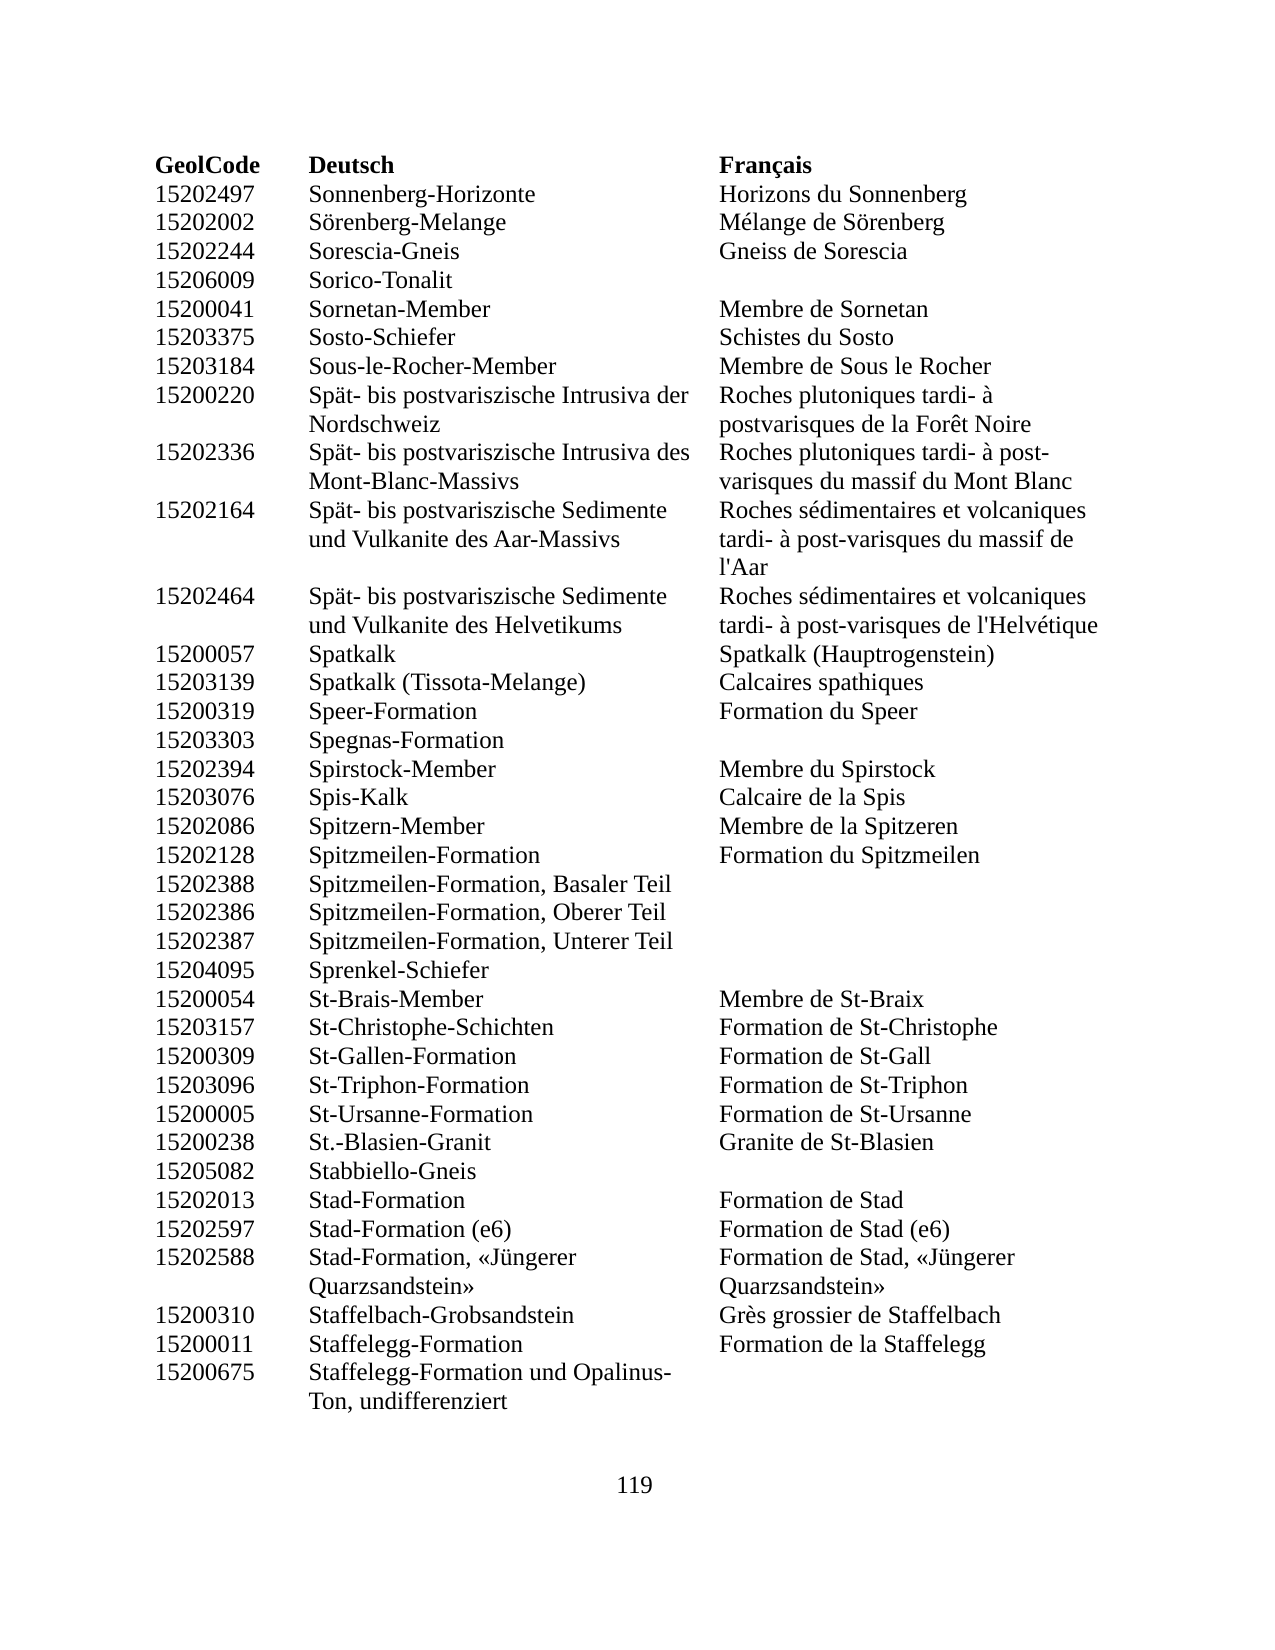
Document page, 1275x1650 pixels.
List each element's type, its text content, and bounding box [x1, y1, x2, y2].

table_cell Grès grossier de Staffelbach [714, 1300, 1125, 1329]
table_cell Formation de St-Ursanne [714, 1099, 1125, 1127]
table_cell Spatkalk [304, 639, 714, 667]
table_header GeolCode [150, 150, 304, 179]
table_cell 15202002 [150, 208, 304, 236]
table_cell 15200310 [150, 1300, 304, 1329]
table_cell Formation de la Staffelegg [714, 1329, 1125, 1357]
table_cell Staffelegg-Formation und Opalinus-Ton, undifferenziert [304, 1358, 714, 1415]
table_cell Sosto-Schiefer [304, 323, 714, 351]
table_cell 15202013 [150, 1185, 304, 1214]
table_cell Sorico-Tonalit [304, 265, 714, 294]
table_cell Stad-Formation, «Jüngerer Quarzsandstein» [304, 1243, 714, 1300]
table_cell Calcaire de la Spis [714, 783, 1125, 811]
table_cell 15202387 [150, 926, 304, 955]
table_cell St-Brais-Member [304, 984, 714, 1012]
table_cell [714, 1156, 1125, 1185]
table_cell Spät- bis postvariszische Intrusiva des Mont-Blanc-Massivs [304, 438, 714, 495]
table_cell Spitzmeilen-Formation, Unterer Teil [304, 926, 714, 955]
table_cell Spatkalk (Hauptrogenstein) [714, 639, 1125, 667]
table_cell [714, 725, 1125, 754]
table_cell 15202597 [150, 1214, 304, 1242]
table_cell [714, 265, 1125, 294]
table_cell Roches sédimentaires et volcaniques tardi- à post-varisques du massif de l'Aar [714, 495, 1125, 581]
table_cell Spirstock-Member [304, 754, 714, 782]
table_cell Stad-Formation (e6) [304, 1214, 714, 1242]
table_cell 15202336 [150, 438, 304, 495]
table_cell [714, 1358, 1125, 1415]
table_header Français [714, 150, 1125, 179]
table_cell Membre de St-Braix [714, 984, 1125, 1012]
table_cell 15202128 [150, 840, 304, 869]
table_cell 15203139 [150, 668, 304, 696]
table_cell Spitzmeilen-Formation, Oberer Teil [304, 898, 714, 926]
table_cell Formation de Stad, «Jüngerer Quarzsandstein» [714, 1243, 1125, 1300]
table_cell 15203303 [150, 725, 304, 754]
table_cell Stad-Formation [304, 1185, 714, 1214]
table_cell Spät- bis postvariszische Sedimente und Vulkanite des Helvetikums [304, 581, 714, 639]
table_cell Spatkalk (Tissota-Melange) [304, 668, 714, 696]
table_cell 15202386 [150, 898, 304, 926]
table_cell 15203076 [150, 783, 304, 811]
table_cell Gneiss de Sorescia [714, 236, 1125, 265]
table_cell 15203184 [150, 351, 304, 380]
table_cell [714, 926, 1125, 955]
table_cell [714, 898, 1125, 926]
table_header Deutsch [304, 150, 714, 179]
table_cell St-Ursanne-Formation [304, 1099, 714, 1127]
table_cell Membre de Sornetan [714, 294, 1125, 322]
table_cell Formation de St-Christophe [714, 1013, 1125, 1041]
table_cell 15200220 [150, 380, 304, 437]
table_cell Stabbiello-Gneis [304, 1156, 714, 1185]
table_cell 15206009 [150, 265, 304, 294]
table_cell Formation de Stad (e6) [714, 1214, 1125, 1242]
table_cell 15200054 [150, 984, 304, 1012]
table_cell Sous-le-Rocher-Member [304, 351, 714, 380]
table_cell Sörenberg-Melange [304, 208, 714, 236]
table_cell Spis-Kalk [304, 783, 714, 811]
table_cell 15202388 [150, 869, 304, 897]
table_cell 15203096 [150, 1070, 304, 1099]
table_cell Sprenkel-Schiefer [304, 955, 714, 984]
table_cell 15200319 [150, 696, 304, 725]
table_cell Formation du Spitzmeilen [714, 840, 1125, 869]
table_cell 15202464 [150, 581, 304, 639]
table_cell Formation de St-Gall [714, 1041, 1125, 1070]
table_cell 15203375 [150, 323, 304, 351]
table_cell Staffelegg-Formation [304, 1329, 714, 1357]
table_cell Schistes du Sosto [714, 323, 1125, 351]
table_cell Horizons du Sonnenberg [714, 179, 1125, 207]
table_cell 15200005 [150, 1099, 304, 1127]
table_cell 15200057 [150, 639, 304, 667]
table_cell Roches sédimentaires et volcaniques tardi- à post-varisques de l'Helvétique [714, 581, 1125, 639]
table_cell Sornetan-Member [304, 294, 714, 322]
table_cell Formation de St-Triphon [714, 1070, 1125, 1099]
table_cell St-Triphon-Formation [304, 1070, 714, 1099]
table_cell 15204095 [150, 955, 304, 984]
table_cell Spitzmeilen-Formation, Basaler Teil [304, 869, 714, 897]
table_cell Spät- bis postvariszische Sedimente und Vulkanite des Aar-Massivs [304, 495, 714, 581]
table_cell Formation de Stad [714, 1185, 1125, 1214]
table_cell Sonnenberg-Horizonte [304, 179, 714, 207]
table_cell [714, 955, 1125, 984]
table_cell 15200238 [150, 1128, 304, 1156]
table_cell 15202086 [150, 811, 304, 840]
table_cell Speer-Formation [304, 696, 714, 725]
table_cell Roches plutoniques tardi- à postvarisques de la Forêt Noire [714, 380, 1125, 437]
table_cell Membre de la Spitzeren [714, 811, 1125, 840]
table_cell Spitzern-Member [304, 811, 714, 840]
table_cell 15200309 [150, 1041, 304, 1070]
table_cell Calcaires spathiques [714, 668, 1125, 696]
table_cell Spitzmeilen-Formation [304, 840, 714, 869]
table_cell St-Gallen-Formation [304, 1041, 714, 1070]
table_cell St-Christophe-Schichten [304, 1013, 714, 1041]
table_cell Spät- bis postvariszische Intrusiva der Nordschweiz [304, 380, 714, 437]
table_cell 15202588 [150, 1243, 304, 1300]
table_cell Formation du Speer [714, 696, 1125, 725]
table_cell 15205082 [150, 1156, 304, 1185]
table_cell St.-Blasien-Granit [304, 1128, 714, 1156]
table_cell Membre de Sous le Rocher [714, 351, 1125, 380]
table_cell [714, 869, 1125, 897]
table_cell 15203157 [150, 1013, 304, 1041]
table_cell Mélange de Sörenberg [714, 208, 1125, 236]
table_cell Sorescia-Gneis [304, 236, 714, 265]
table_cell Staffelbach-Grobsandstein [304, 1300, 714, 1329]
table_cell 15202244 [150, 236, 304, 265]
table_cell Membre du Spirstock [714, 754, 1125, 782]
table_cell Roches plutoniques tardi- à post-varisques du massif du Mont Blanc [714, 438, 1125, 495]
table_cell 15202497 [150, 179, 304, 207]
table_cell 15200011 [150, 1329, 304, 1357]
table_cell 15202394 [150, 754, 304, 782]
table_cell Spegnas-Formation [304, 725, 714, 754]
table_cell Granite de St-Blasien [714, 1128, 1125, 1156]
table_cell 15200675 [150, 1358, 304, 1415]
table_cell 15202164 [150, 495, 304, 581]
table_cell 15200041 [150, 294, 304, 322]
